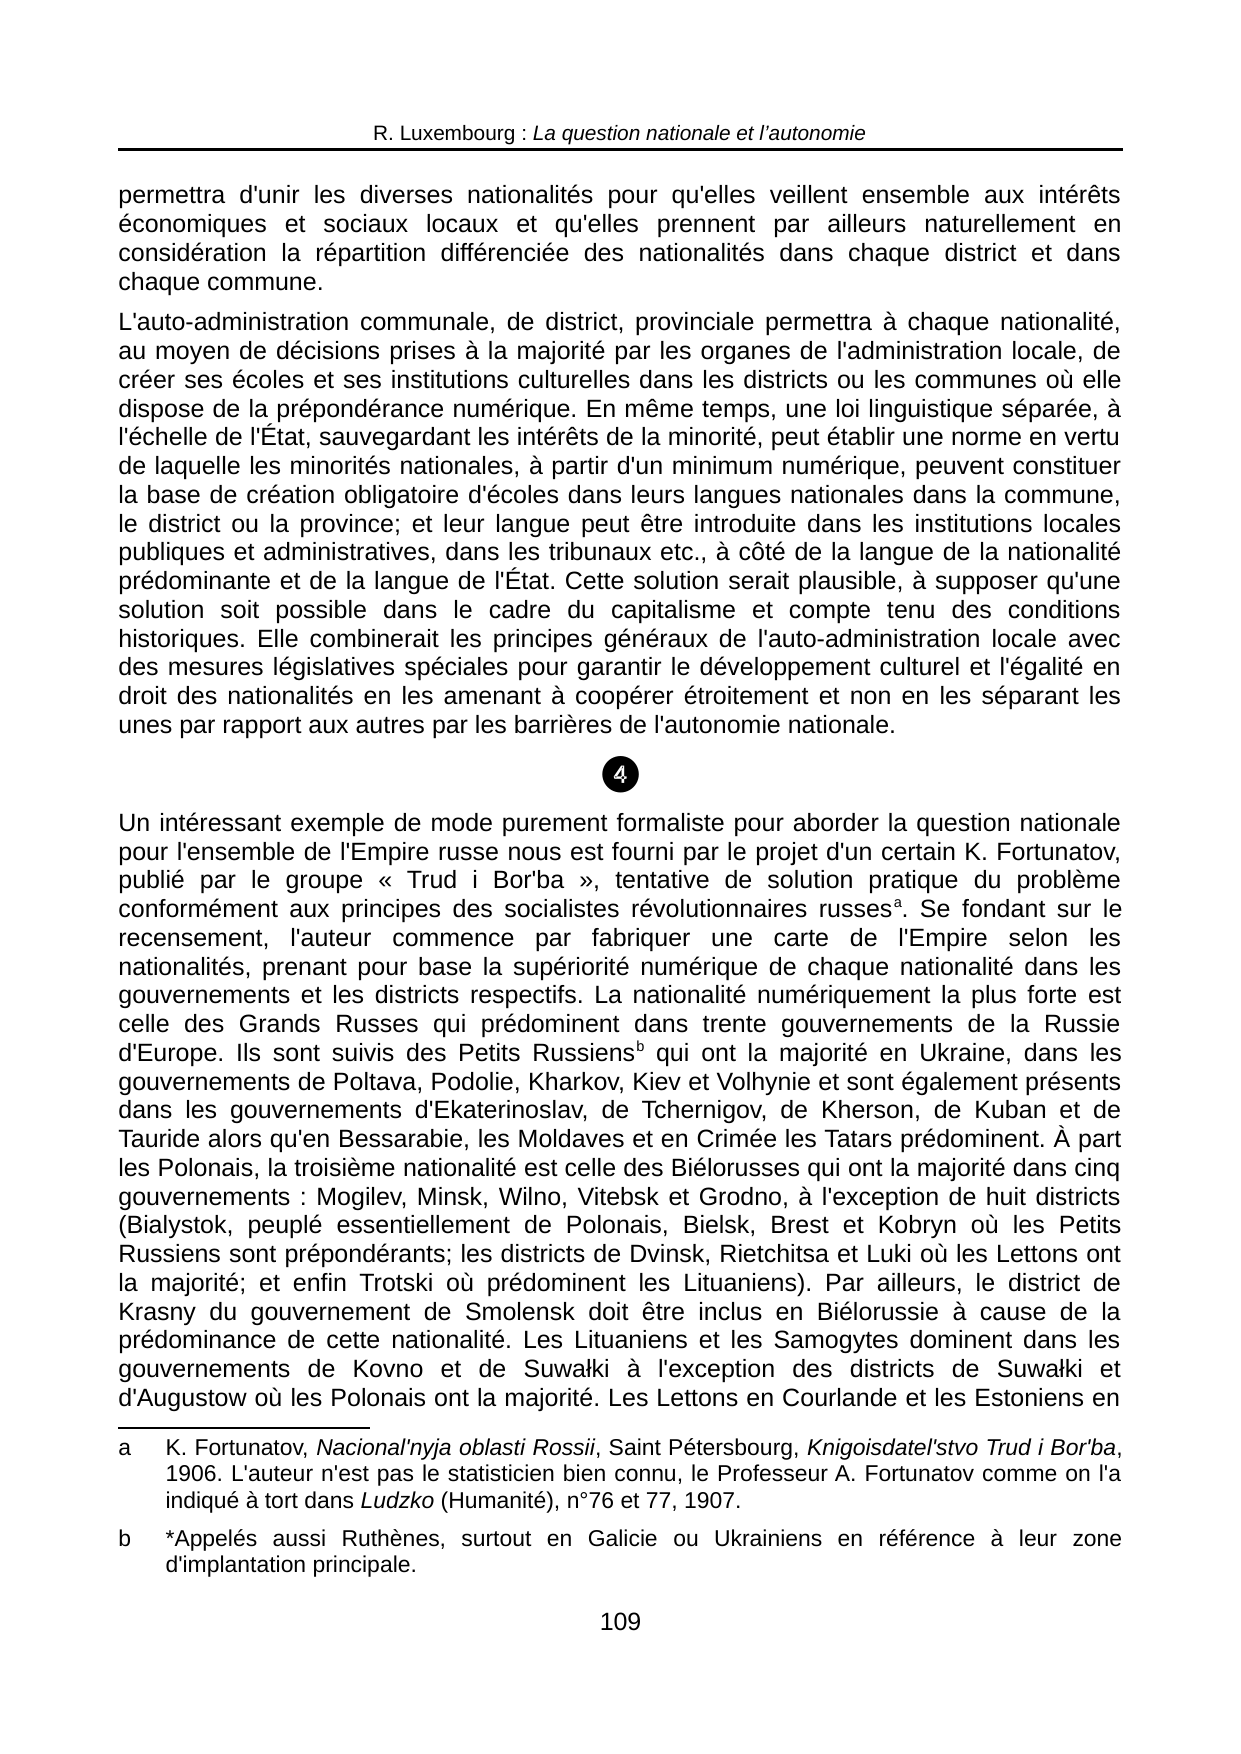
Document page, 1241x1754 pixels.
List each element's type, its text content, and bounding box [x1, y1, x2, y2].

text Un intéressant exemple de mode purement formaliste pour aborder la question nationale pour l'ensemble de l'Empire russe nous est fourni par le projet d'un certain K. Fortunatov, publié par le groupe « Trud i Bor'ba », tentative de solution pratique du problème conformément aux principes des socialistes révolutionnaires russes. Se fondant sur le recensement, l'auteur commence par fabriquer une carte de l'Empire selon les nationalités, prenant pour base la supériorité numérique de chaque nationalité dans les gouvernements et les districts respectifs. La nationalité numériquement la plus forte est celle des Grands Russes qui prédominent dans trente gouvernements de la Russie d'Europe. Ils sont suivis des Petits Russiens qui ont la majorité en Ukraine, dans les gouvernements de Poltava, Podolie, Kharkov, Kiev et Volhynie et sont également présents dans les gouvernements d'Ekaterinoslav, de Tchernigov, de Kherson, de Kuban et de Tauride alors qu'en Bessarabie, les Moldaves et en Crimée les Tatars prédominent. À part les Polonais, la troisième nationalité est celle des Biélorusses qui ont la majorité dans cinq gouvernements : Mogilev, Minsk, Wilno, Vitebsk et Grodno, à l'exception de huit districts (Bialystok, peuplé essentiellement de Polonais, Bielsk, Brest et Kobryn où les Petits Russiens sont prépondérants; les districts de Dvinsk, Rietchitsa et Luki où les Lettons ont la majorité; et enfin Trotski où prédominent les Lituaniens). Par ailleurs, le district de Krasny du gouvernement de Smolensk doit être inclus en Biélorussie à cause de la prédominance de cette nationalité. Les Lituaniens et les Samogytes dominent dans les gouvernements de Kovno et de Suwałki à l'exception des districts de Suwałki et d'Augustow où les Polonais ont la majorité. Les Lettons en Courlande et les Estoniens en [118, 808, 1123, 1412]
text *Appelés aussi Ruthènes, surtout en Galicie ou Ukrainiens en référence à leur zone d'implantation principale. [118, 1525, 1123, 1578]
text permettra d'unir les diverses nationalités pour qu'elles veillent ensemble aux intérêts économiques et sociaux locaux et qu'elles prennent par ailleurs naturellement en considération la répartition différenciée des nationalités dans chaque district et dans chaque commune. [118, 181, 1123, 296]
text ❹ [118, 750, 1123, 796]
text K. Fortunatov, Nacional'nyja oblasti Rossii, Saint Pétersbourg, Knigoisdatel'stvo Trud i Bor'ba, 1906. L'auteur n'est pas le statisticien bien connu, le Professeur A. Fortunatov comme on l'a indiqué à tort dans Ludzko (Humanité), n°76 et 77, 1907. [118, 1434, 1123, 1513]
text L'auto-administration communale, de district, provinciale permettra à chaque nationalité, au moyen de décisions prises à la majorité par les organes de l'administration locale, de créer ses écoles et ses institutions culturelles dans les districts ou les communes où elle dispose de la prépondérance numérique. En même temps, une loi linguistique séparée, à l'échelle de l'État, sauvegardant les intérêts de la minorité, peut établir une norme en vertu de laquelle les minorités nationales, à partir d'un minimum numérique, peuvent constituer la base de création obligatoire d'écoles dans leurs langues nationales dans la commune, le district ou la province; et leur langue peut être introduite dans les institutions locales publiques et administratives, dans les tribunaux etc., à côté de la langue de la nationalité prédominante et de la langue de l'État. Cette solution serait plausible, à supposer qu'une solution soit possible dans le cadre du capitalisme et compte tenu des conditions historiques. Elle combinerait les principes généraux de l'auto-administration locale avec des mesures législatives spéciales pour garantir le développement culturel et l'égalité en droit des nationalités en les amenant à coopérer étroitement et non en les séparant les unes par rapport aux autres par les barrières de l'autonomie nationale. [118, 307, 1123, 738]
